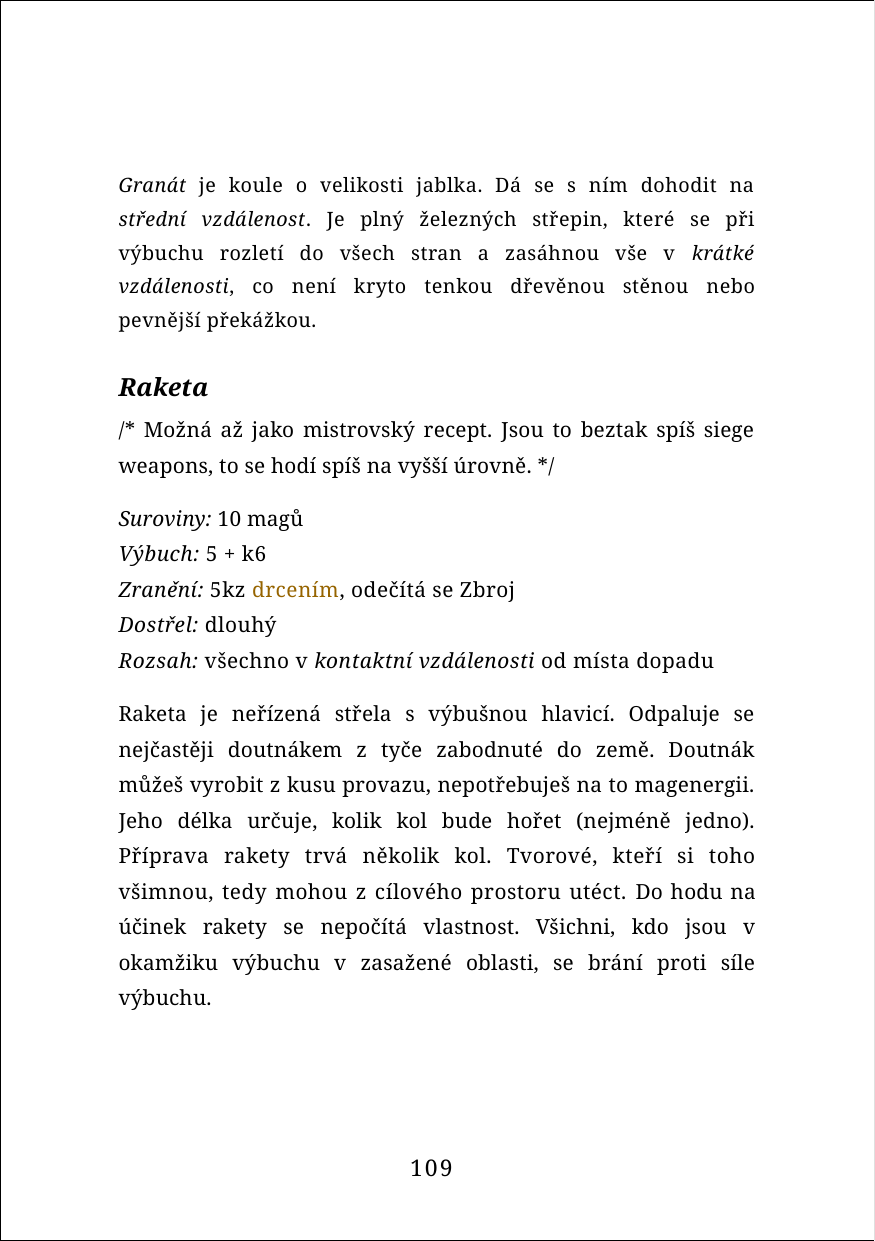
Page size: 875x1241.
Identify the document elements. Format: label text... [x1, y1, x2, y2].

text Suroviny: 10 magů Výbuch: 5 + k6 Zranění: 5kz drcením, odečítá se Zbroj Dostřel: dlouhý Rozsah: všechno v kontaktní vzdálenosti od místa dopadu [118, 504, 756, 674]
text Raketa je neřízená střela s výbušnou hlavicí. Odpaluje se nejčastěji doutnákem z tyče zabodnuté do země. Doutnák můžeš vyrobit z kusu provazu, nepotřebuješ na to magenergii. Jeho délka určuje, kolik kol bude hořet (nejméně jedno). Příprava rakety trvá několik kol. Tvorové, kteří si toho všimnou, tedy mohou z cílového prostoru utéct. Do hodu na účinek rakety se nepočítá vlastnost. Všichni, kdo jsou v okamžiku výbuchu v zasažené oblasti, se brání proti síle výbuchu. [118, 699, 756, 1012]
subtitle Raketa [118, 369, 756, 403]
text Granát je koule o velikosti jablka. Dá se s ním dohodit na střední vzdálenost. Je plný železných střepin, které se při výbuchu rozletí do všech stran a zasáhnou vše v krátké vzdálenosti, co není kryto tenkou dřevěnou stěnou nebo pevnější překážkou. [118, 172, 756, 333]
text /* Možná až jako mistrovský recept. Jsou to beztak spíš siege weapons, to se hodí spíš na vyšší úrovně. */ [118, 415, 756, 479]
